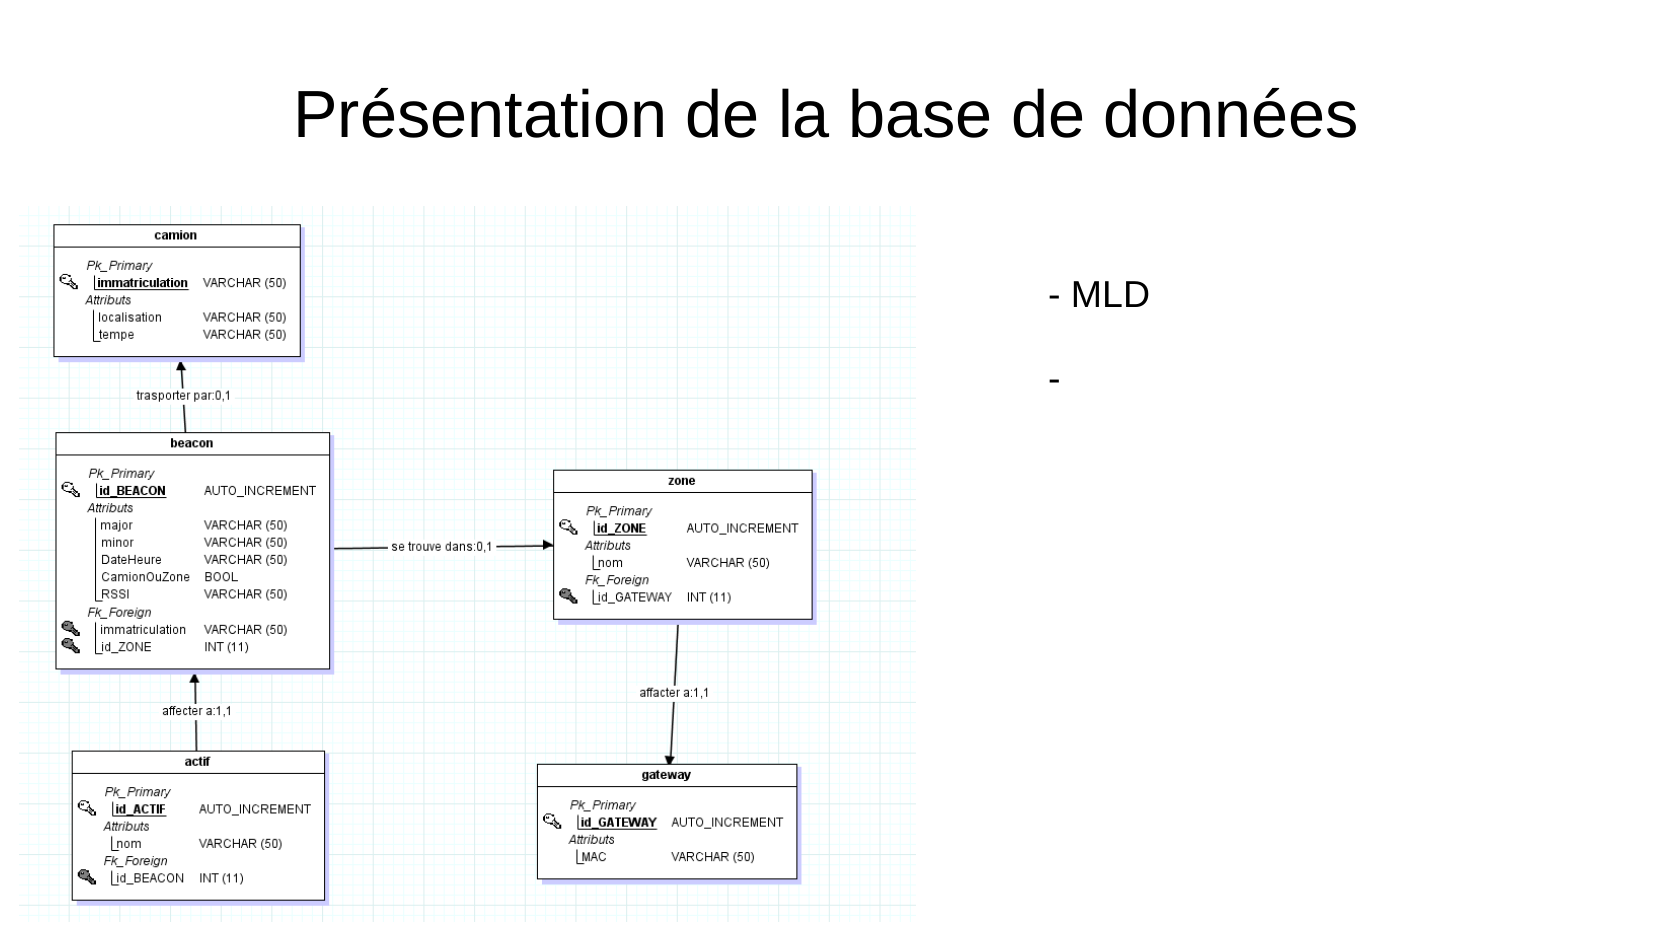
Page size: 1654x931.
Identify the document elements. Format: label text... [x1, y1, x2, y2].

text_box - MLD - [1033, 265, 1565, 407]
picture [19, 206, 916, 922]
title Présentation de la base de données [82, 37, 1571, 193]
